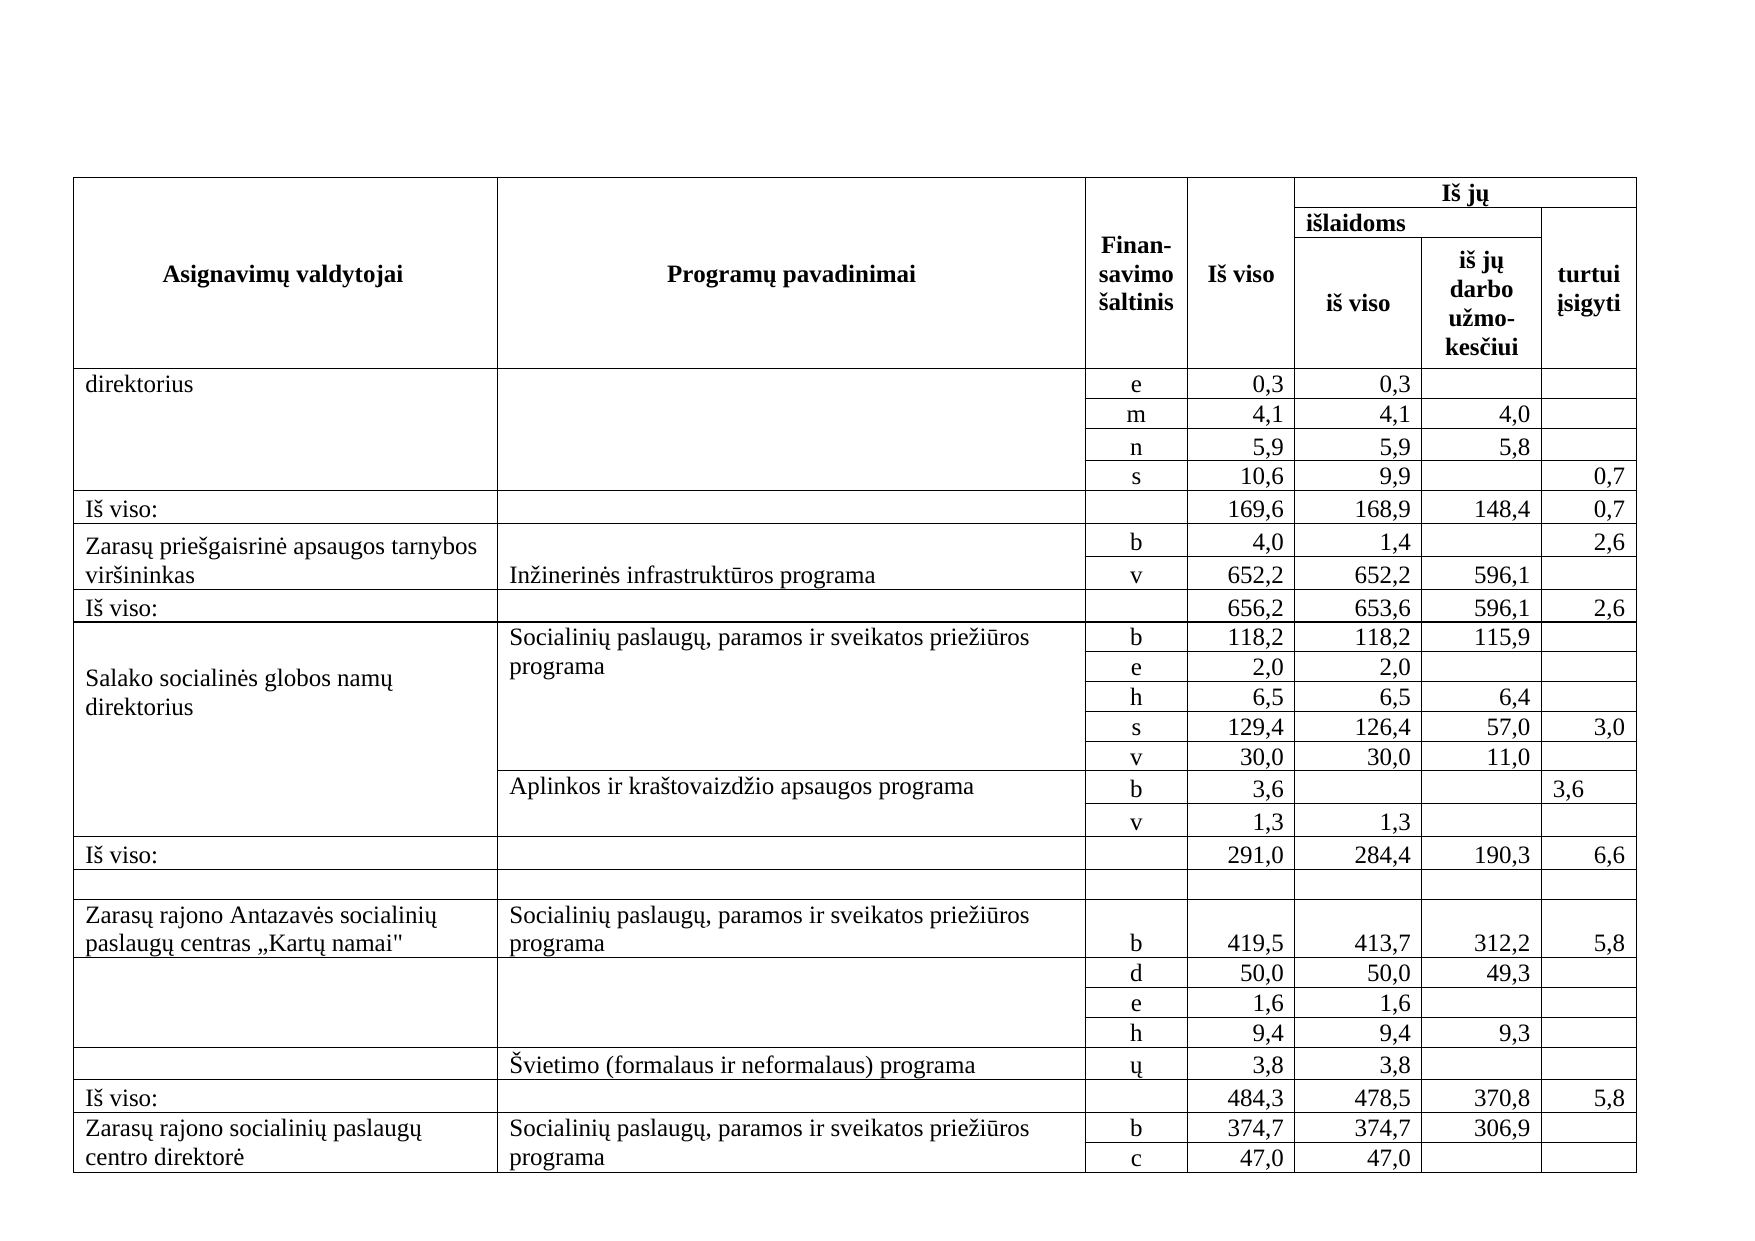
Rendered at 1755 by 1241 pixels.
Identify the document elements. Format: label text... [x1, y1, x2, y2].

table_cell [1086, 1080, 1187, 1112]
table_cell 0,7 [1542, 461, 1636, 490]
table_cell Aplinkos ir kraštovaizdžio apsaugos programa [498, 771, 1085, 836]
table_cell 50,0 [1188, 958, 1294, 987]
table_cell [1542, 1048, 1636, 1079]
table_cell 3,6 [1188, 771, 1294, 803]
table_cell e [1086, 988, 1187, 1017]
table_cell direktorius [74, 369, 497, 490]
table_cell 9,3 [1422, 1018, 1541, 1047]
table_cell [74, 1048, 497, 1079]
table_cell 6,5 [1295, 682, 1421, 711]
table_cell 126,4 [1295, 712, 1421, 741]
table_cell [1542, 958, 1636, 987]
table_cell b [1086, 771, 1187, 803]
table_cell turtui įsigyti [1542, 208, 1636, 368]
table_cell Švietimo (formalaus ir neformalaus) programa [498, 1048, 1085, 1079]
table_cell d [1086, 958, 1187, 987]
table_cell [498, 369, 1085, 490]
table_cell išlaidoms [1295, 208, 1541, 237]
table_cell [498, 958, 1085, 1047]
table_cell [1086, 870, 1187, 899]
table_cell 30,0 [1188, 742, 1294, 770]
table_cell 47,0 [1295, 1143, 1421, 1172]
table_cell [1422, 870, 1541, 899]
table_header Iš viso [1188, 178, 1294, 368]
table_cell 306,9 [1422, 1113, 1541, 1142]
table_header Programų pavadinimai [498, 178, 1085, 368]
table_cell 9,4 [1188, 1018, 1294, 1047]
table_cell 5,9 [1295, 429, 1421, 460]
table_cell Iš viso: [74, 837, 497, 869]
table_cell 118,2 [1188, 623, 1294, 651]
table_cell [1422, 771, 1541, 803]
table_cell [1542, 870, 1636, 899]
table_cell [74, 870, 497, 899]
table_cell 50,0 [1295, 958, 1421, 987]
table_cell iš jų darbo užmo-kesčiui [1422, 238, 1541, 368]
table_cell 4,0 [1422, 399, 1541, 428]
table_cell 11,0 [1422, 742, 1541, 770]
table_cell [1086, 491, 1187, 523]
table_cell [1422, 461, 1541, 490]
table_cell [498, 1080, 1085, 1112]
table_cell Inžinerinės infrastruktūros programa [498, 524, 1085, 589]
table_cell 5,8 [1542, 900, 1636, 957]
table_cell 3,0 [1542, 712, 1636, 741]
table_cell 1,3 [1188, 804, 1294, 836]
table_cell 1,4 [1295, 524, 1421, 556]
table_cell 374,7 [1295, 1113, 1421, 1142]
table_cell 596,1 [1422, 590, 1541, 621]
table_cell 129,4 [1188, 712, 1294, 741]
table_cell 2,6 [1542, 590, 1636, 621]
table_cell b [1086, 900, 1187, 957]
table_cell [1542, 682, 1636, 711]
table_cell 653,6 [1295, 590, 1421, 621]
table_cell [1542, 1143, 1636, 1172]
table_cell 6,6 [1542, 837, 1636, 869]
table_cell 0,3 [1295, 369, 1421, 398]
table_cell [1542, 988, 1636, 1017]
table_header Iš jų [1295, 178, 1636, 207]
table_cell 4,1 [1188, 399, 1294, 428]
table_cell 190,3 [1422, 837, 1541, 869]
table_header Asignavimų valdytojai [74, 178, 497, 368]
table_cell [1422, 988, 1541, 1017]
table_cell 30,0 [1295, 742, 1421, 770]
table_cell 4,0 [1188, 524, 1294, 556]
table_cell [498, 837, 1085, 869]
table_cell [1422, 1048, 1541, 1079]
table_cell Iš viso: [74, 1080, 497, 1112]
table_cell 291,0 [1188, 837, 1294, 869]
table_cell [1422, 652, 1541, 681]
table_cell Socialinių paslaugų, paramos ir sveikatos priežiūros programa [498, 1113, 1085, 1172]
table_cell b [1086, 1113, 1187, 1142]
table_cell 596,1 [1422, 557, 1541, 589]
table_cell 6,4 [1422, 682, 1541, 711]
table_cell [498, 870, 1085, 899]
table_cell 148,4 [1422, 491, 1541, 523]
table_cell [1542, 429, 1636, 460]
table_cell [1542, 623, 1636, 651]
table_cell m [1086, 399, 1187, 428]
table_cell s [1086, 461, 1187, 490]
table_cell 0,7 [1542, 491, 1636, 523]
table_cell [1086, 590, 1187, 621]
table_cell 370,8 [1422, 1080, 1541, 1112]
table_cell Zarasų priešgaisrinė apsaugos tarnybos viršininkas [74, 524, 497, 589]
table_cell [1542, 742, 1636, 770]
table_cell [1422, 804, 1541, 836]
table_cell 6,5 [1188, 682, 1294, 711]
table_cell 413,7 [1295, 900, 1421, 957]
table_cell 57,0 [1422, 712, 1541, 741]
table_cell [1542, 399, 1636, 428]
table_cell 484,3 [1188, 1080, 1294, 1112]
table_cell e [1086, 652, 1187, 681]
table_cell Socialinių paslaugų, paramos ir sveikatos priežiūros programa [498, 900, 1085, 957]
table_cell 3,8 [1188, 1048, 1294, 1079]
table_cell 169,6 [1188, 491, 1294, 523]
table_cell 9,4 [1295, 1018, 1421, 1047]
table_cell c [1086, 1143, 1187, 1172]
table_cell Iš viso: [74, 491, 497, 523]
table_cell [1295, 870, 1421, 899]
table_cell [74, 958, 497, 1047]
table_cell [1086, 837, 1187, 869]
table_cell 5,9 [1188, 429, 1294, 460]
table_cell 374,7 [1188, 1113, 1294, 1142]
table_cell 1,6 [1188, 988, 1294, 1017]
table_cell 9,9 [1295, 461, 1421, 490]
table_cell [1542, 652, 1636, 681]
table_cell 2,0 [1295, 652, 1421, 681]
table_cell [1422, 1143, 1541, 1172]
table_cell Socialinių paslaugų, paramos ir sveikatos priežiūros programa [498, 623, 1085, 770]
table_cell 312,2 [1422, 900, 1541, 957]
table_cell ų [1086, 1048, 1187, 1079]
table_cell 3,6 [1542, 771, 1636, 803]
table_cell 2,0 [1188, 652, 1294, 681]
table_cell 1,6 [1295, 988, 1421, 1017]
table_cell 5,8 [1422, 429, 1541, 460]
table_cell [1542, 804, 1636, 836]
table_cell 478,5 [1295, 1080, 1421, 1112]
table_cell 49,3 [1422, 958, 1541, 987]
table_cell Zarasų rajono Antazavės socialinių paslaugų centras „Kartų namai" [74, 900, 497, 957]
table_cell h [1086, 1018, 1187, 1047]
table_cell [1542, 369, 1636, 398]
table_cell 1,3 [1295, 804, 1421, 836]
table_cell 118,2 [1295, 623, 1421, 651]
table_cell b [1086, 623, 1187, 651]
table_cell Iš viso: [74, 590, 497, 621]
table_cell [1295, 771, 1421, 803]
table_cell 5,8 [1542, 1080, 1636, 1112]
table_cell [1542, 557, 1636, 589]
table_cell s [1086, 712, 1187, 741]
table_cell [1422, 369, 1541, 398]
table_cell [1422, 524, 1541, 556]
table_cell 284,4 [1295, 837, 1421, 869]
table_cell v [1086, 742, 1187, 770]
table_cell 2,6 [1542, 524, 1636, 556]
table_cell 10,6 [1188, 461, 1294, 490]
table_cell b [1086, 524, 1187, 556]
table_cell 3,8 [1295, 1048, 1421, 1079]
table_cell v [1086, 557, 1187, 589]
table_cell e [1086, 369, 1187, 398]
table_cell Salako socialinės globos namų direktorius [74, 623, 497, 836]
table_cell [1188, 870, 1294, 899]
table_cell [1542, 1113, 1636, 1142]
table_cell [1542, 1018, 1636, 1047]
table_cell 419,5 [1188, 900, 1294, 957]
table_cell 115,9 [1422, 623, 1541, 651]
table_cell 656,2 [1188, 590, 1294, 621]
table_cell iš viso [1295, 238, 1421, 368]
table_cell v [1086, 804, 1187, 836]
table_cell 652,2 [1295, 557, 1421, 589]
table_cell 4,1 [1295, 399, 1421, 428]
table_cell [498, 491, 1085, 523]
table_cell h [1086, 682, 1187, 711]
table_cell [498, 590, 1085, 621]
table_cell 47,0 [1188, 1143, 1294, 1172]
table_header Finan-savimo šaltinis [1086, 178, 1187, 368]
table_cell 0,3 [1188, 369, 1294, 398]
table_cell 168,9 [1295, 491, 1421, 523]
table_cell 652,2 [1188, 557, 1294, 589]
table_cell n [1086, 429, 1187, 460]
table_cell Zarasų rajono socialinių paslaugų centro direktorė [74, 1113, 497, 1172]
